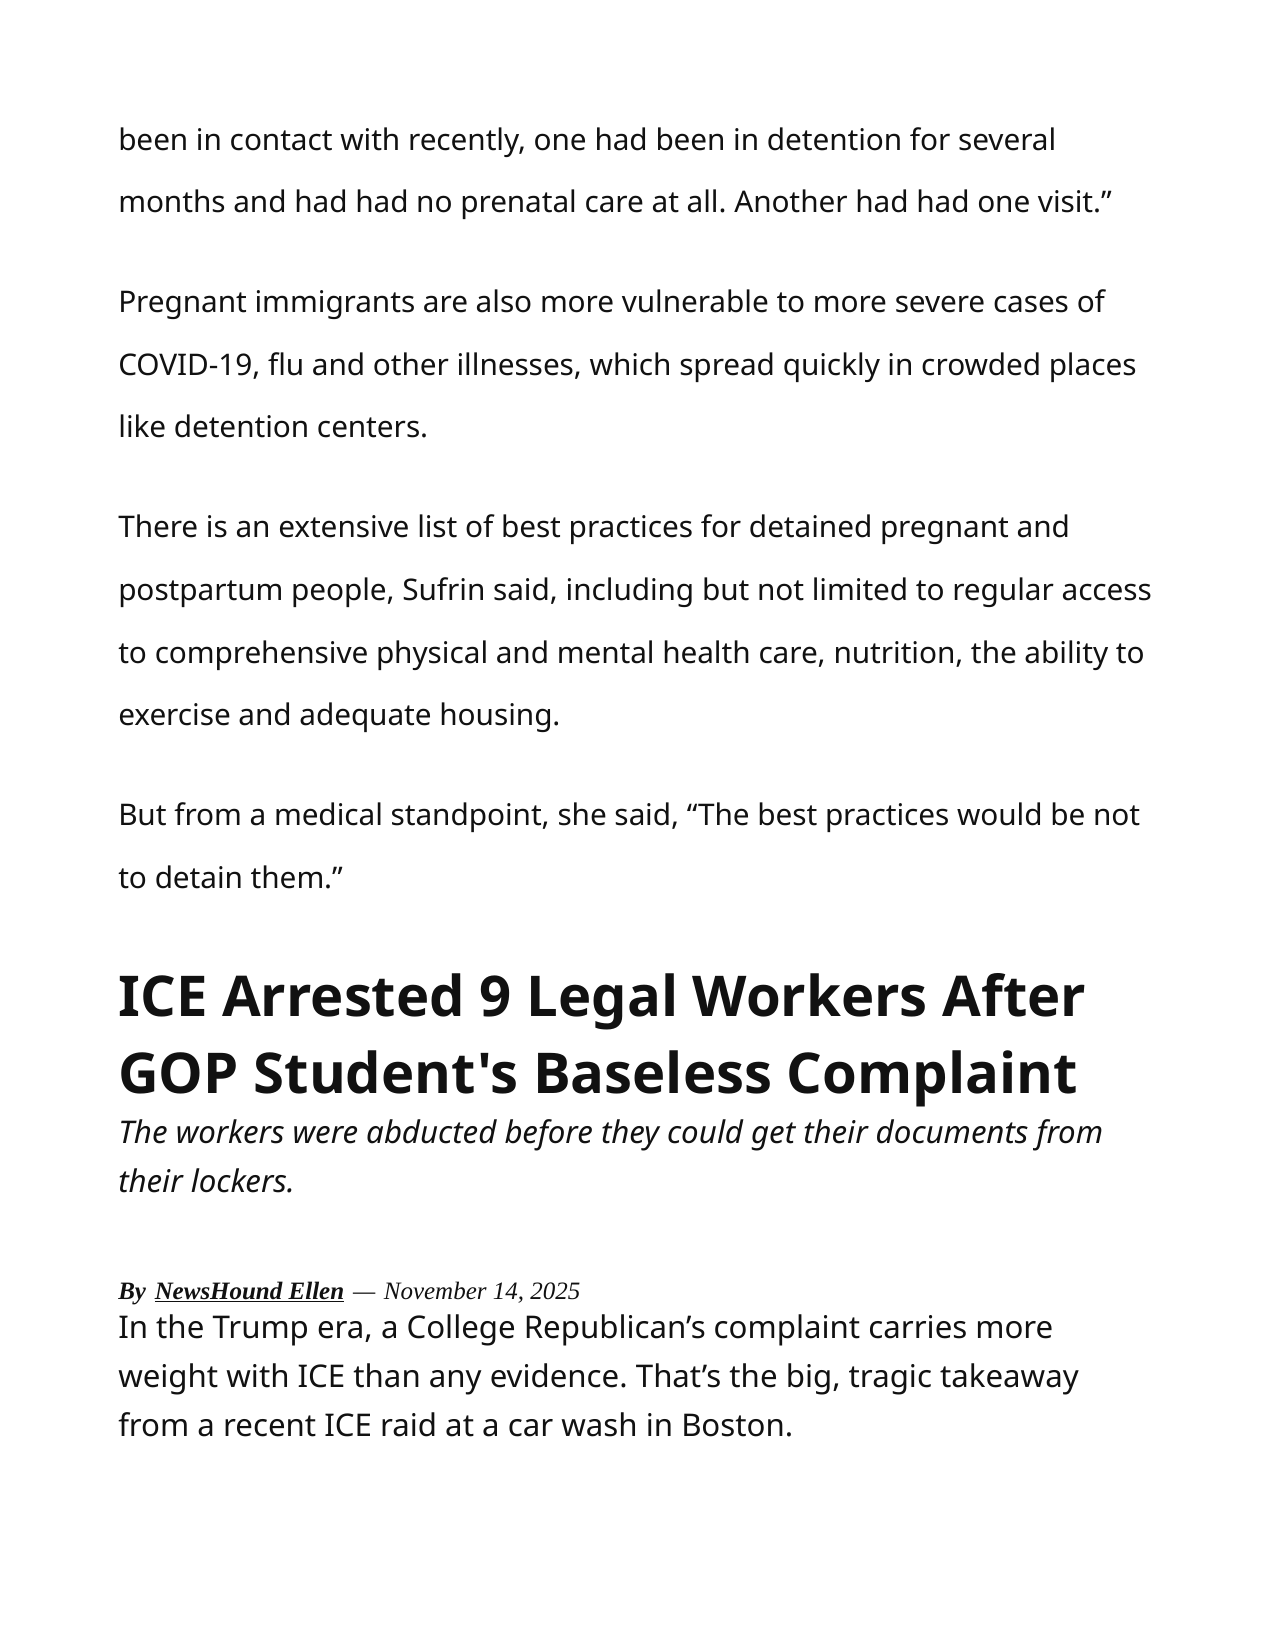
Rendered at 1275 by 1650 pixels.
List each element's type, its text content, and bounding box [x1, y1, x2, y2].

text The workers were abducted before they could get their documents from their lockers. [118, 1110, 1157, 1202]
text By NewsHound Ellen — November 14, 2025 [118, 1247, 1157, 1304]
text In the Trump era, a College Republican’s complaint carries more weight with ICE than any evidence. That’s the big, tragic takeaway from a recent ICE raid at a car wash in Boston. [118, 1304, 1157, 1445]
text Pregnant immigrants are also more vulnerable to more severe cases of COVID-19, flu and other illnesses, which spread quickly in crowded places like detention centers. [118, 281, 1157, 446]
text been in contact with recently, one had been in detention for several months and had had no prenatal care at all. Another had had one visit.” [118, 118, 1157, 221]
subtitle ICE Arrested 9 Legal Workers After GOP Student's Baseless Complaint [118, 957, 1157, 1110]
text But from a medical standpoint, she said, “The best practices would be not to detain them.” [118, 794, 1157, 897]
text There is an extensive list of best practices for detained pregnant and postpartum people, Sufrin said, including but not limited to regular access to comprehensive physical and mental health care, nutrition, the ability to exercise and adequate housing. [118, 506, 1157, 734]
